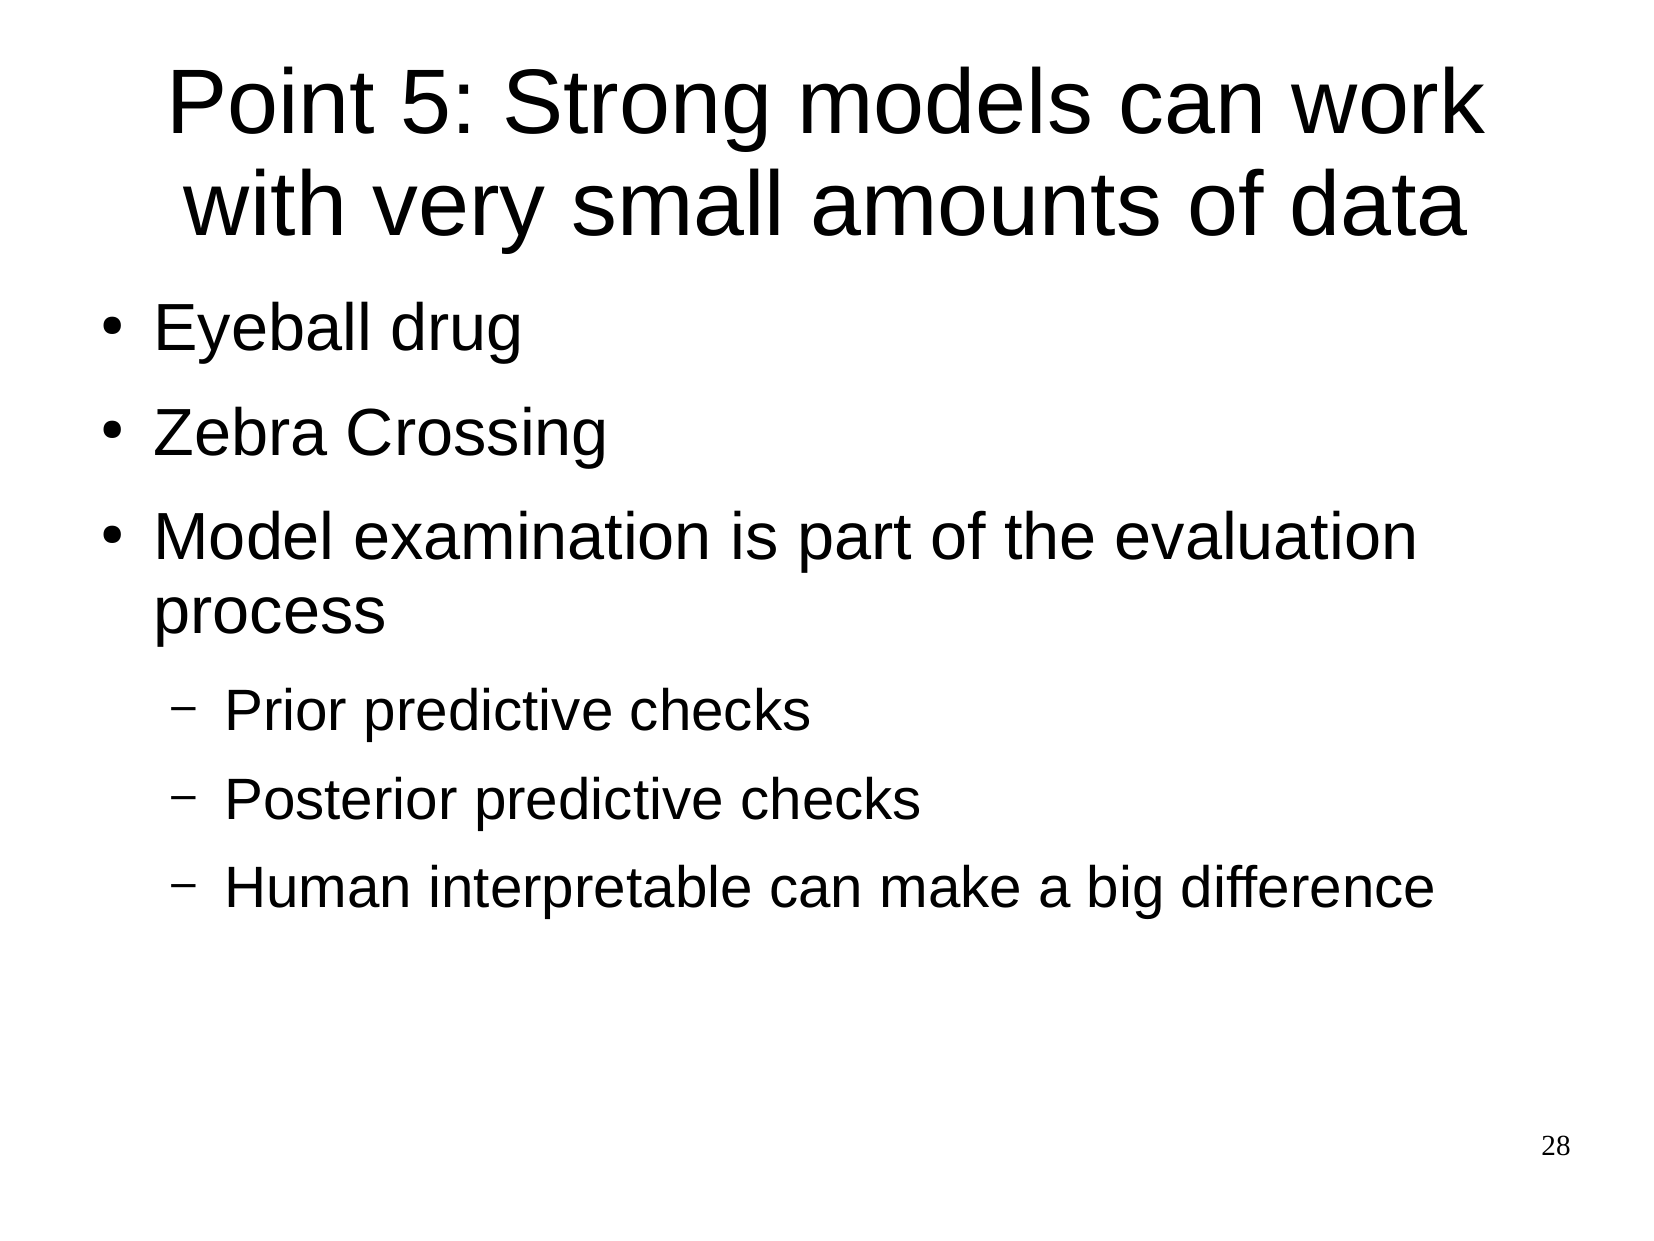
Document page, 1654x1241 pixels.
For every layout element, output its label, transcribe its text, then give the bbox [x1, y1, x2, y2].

list Eyeball drug Zebra Crossing Model examination is part of the evaluation process Prior predictive checks Posterior predictive checks Human interpretable can make a big difference [82, 290, 1571, 1109]
title Point 5: Strong models can work with very small amounts of data [82, 49, 1571, 257]
